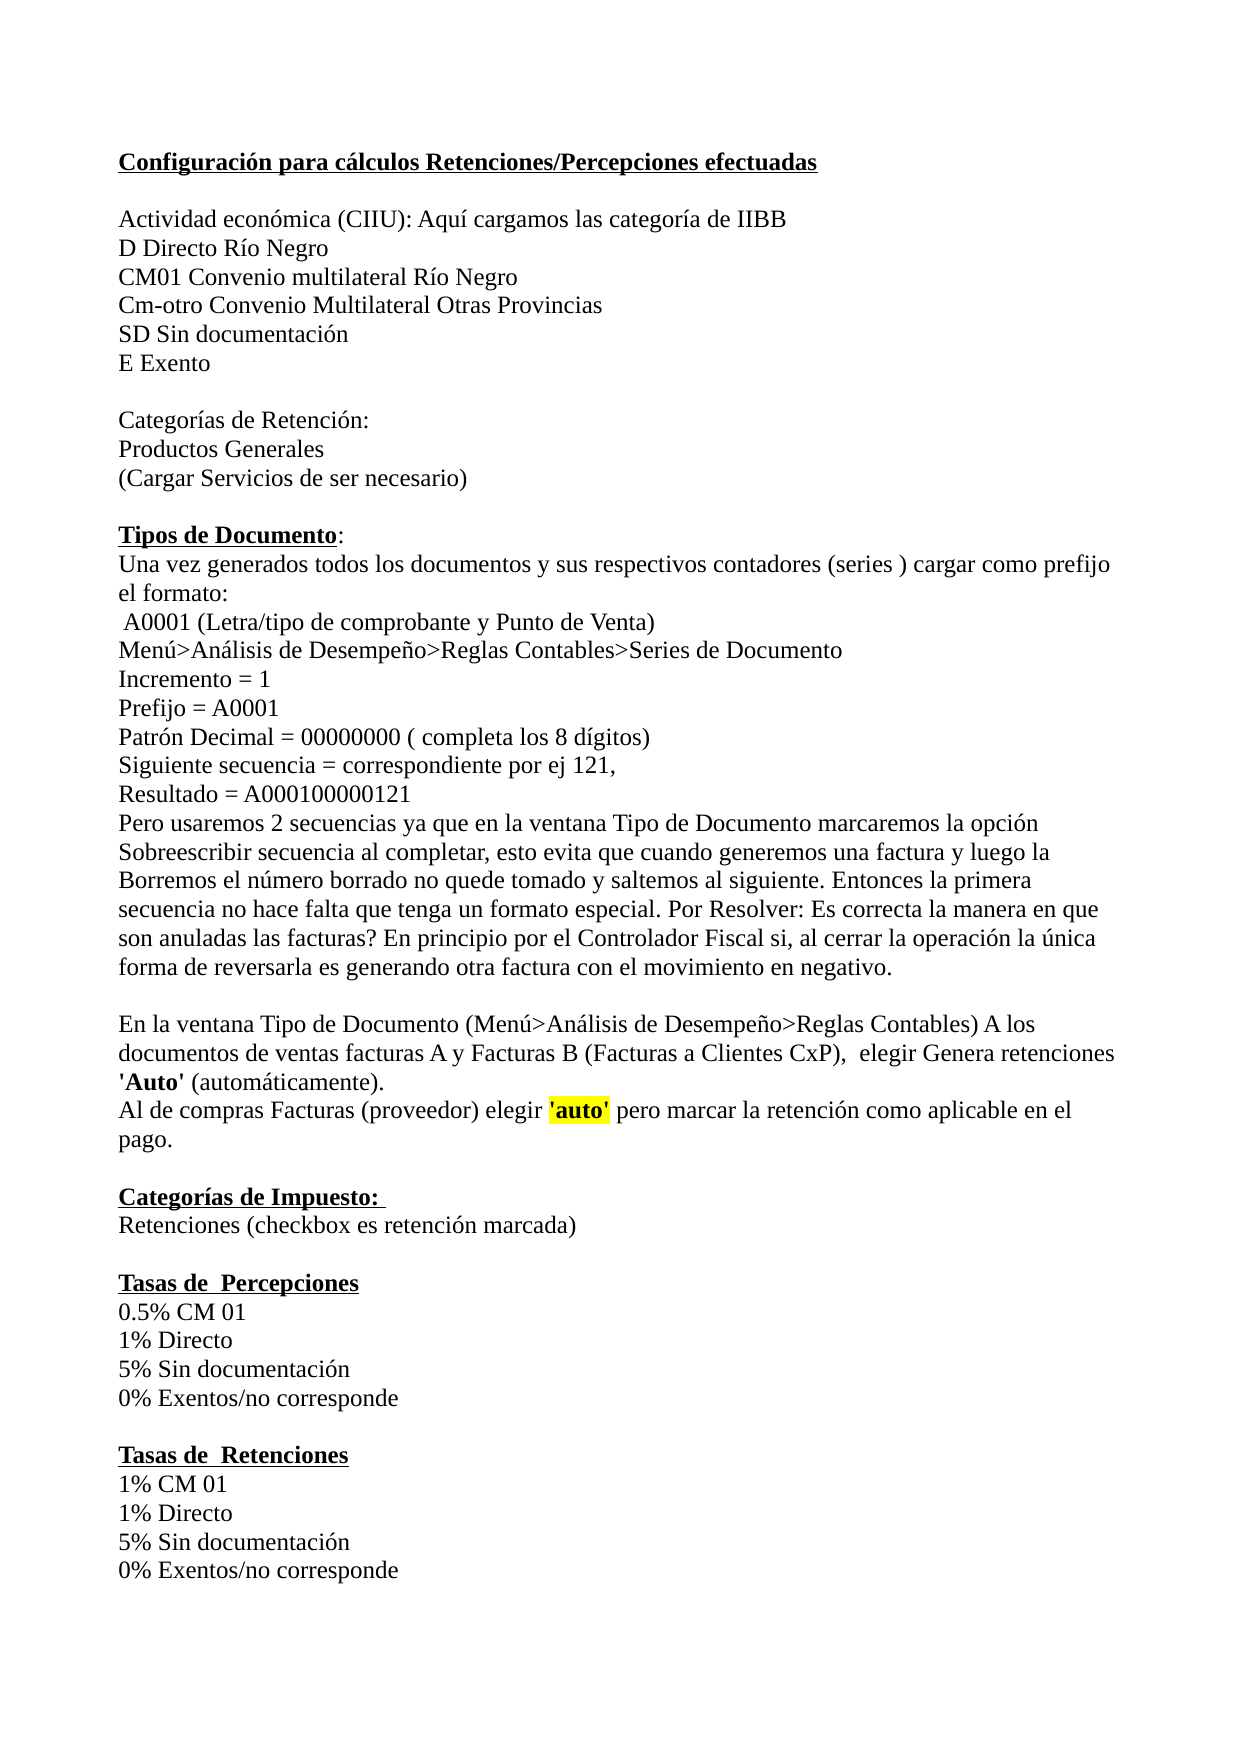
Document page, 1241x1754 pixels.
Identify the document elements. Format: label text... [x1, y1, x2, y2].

text Una vez generados todos los documentos y sus respectivos contadores (series ) cargar como prefijo el formato: [118, 549, 1122, 607]
text Menú>Análisis de Desempeño>Reglas Contables>Series de Documento [118, 636, 1122, 664]
text Prefijo = A0001 [118, 693, 1122, 722]
text Categorías de Impuesto: [118, 1182, 1122, 1211]
text Retenciones (checkbox es retención marcada) [118, 1211, 1122, 1239]
text 0% Exentos/no corresponde [118, 1383, 1122, 1412]
text 0.5% CM 01 [118, 1297, 1122, 1326]
text SD Sin documentación [118, 319, 1122, 348]
text Pero usaremos 2 secuencias ya que en la ventana Tipo de Documento marcaremos la opción Sobreescribir secuencia al completar, esto evita que cuando generemos una factura y luego la Borremos el número borrado no quede tomado y saltemos al siguiente. Entonces la primera secuencia no hace falta que tenga un formato especial. Por Resolver: Es correcta la manera en que son anuladas las facturas? En principio por el Controlador Fiscal si, al cerrar la operación la única forma de reversarla es generando otra factura con el movimiento en negativo. [118, 808, 1122, 981]
text Resultado = A000100000121 [118, 779, 1122, 808]
text Actividad económica (CIIU): Aquí cargamos las categoría de IIBB [118, 204, 1122, 233]
text E Exento [118, 348, 1122, 377]
text Incremento = 1 [118, 664, 1122, 693]
text Cm-otro Convenio Multilateral Otras Provincias [118, 291, 1122, 319]
text 1% Directo [118, 1498, 1122, 1527]
text Siguiente secuencia = correspondiente por ej 121, [118, 751, 1122, 779]
text En la ventana Tipo de Documento (Menú>Análisis de Desempeño>Reglas Contables) A los documentos de ventas facturas A y Facturas B (Facturas a Clientes CxP), elegir Genera retenciones 'Auto' (automáticamente). [118, 1009, 1122, 1096]
text Tipos de Documento: [118, 521, 1122, 549]
text Patrón Decimal = 00000000 ( completa los 8 dígitos) [118, 722, 1122, 751]
text CM01 Convenio multilateral Río Negro [118, 262, 1122, 291]
text Productos Generales [118, 434, 1122, 463]
text 1% CM 01 [118, 1469, 1122, 1498]
text 0% Exentos/no corresponde [118, 1556, 1122, 1584]
text 5% Sin documentación [118, 1354, 1122, 1383]
text Tasas de Retenciones [118, 1441, 1122, 1469]
text A0001 (Letra/tipo de comprobante y Punto de Venta) [118, 607, 1122, 636]
text 5% Sin documentación [118, 1527, 1122, 1556]
text D Directo Río Negro [118, 233, 1122, 262]
text Tasas de Percepciones [118, 1268, 1122, 1297]
text Al de compras Facturas (proveedor) elegir 'auto' pero marcar la retención como aplicable en el pago. [118, 1096, 1122, 1153]
text (Cargar Servicios de ser necesario) [118, 463, 1122, 492]
text Configuración para cálculos Retenciones/Percepciones efectuadas [118, 147, 1122, 176]
text Categorías de Retención: [118, 406, 1122, 434]
text 1% Directo [118, 1326, 1122, 1354]
